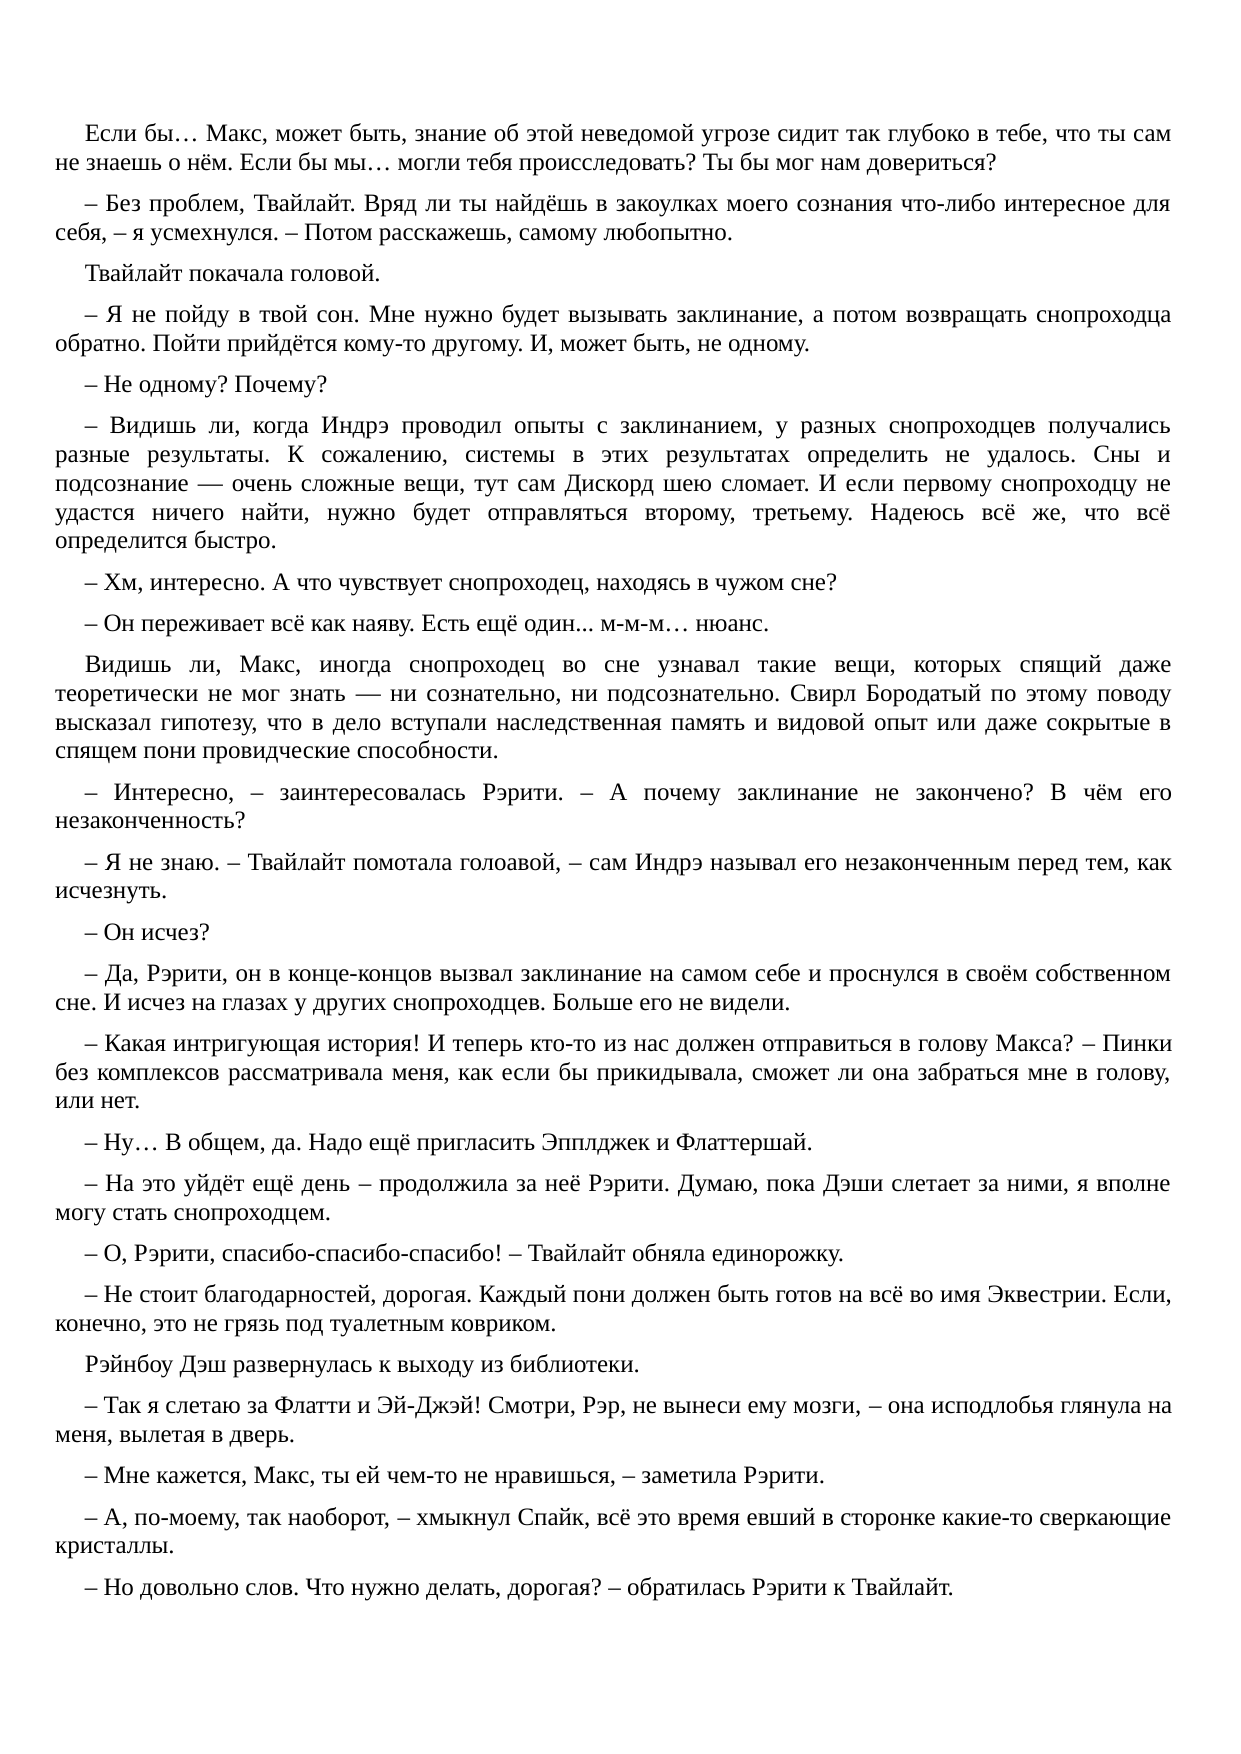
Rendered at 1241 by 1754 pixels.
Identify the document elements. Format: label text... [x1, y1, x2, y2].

text – О, Рэрити, спасибо-спасибо-спасибо! – Твайлайт обняла единорожку. [55, 1238, 1172, 1267]
text – Не одному? Почему? [55, 369, 1172, 398]
text – Да, Рэрити, он в конце-концов вызвал заклинание на самом себе и проснулся в своём собственном сне. И исчез на глазах у других снопроходцев. Больше его не видели. [55, 958, 1172, 1016]
text – На это уйдёт ещё день – продолжила за неё Рэрити. Думаю, пока Дэши слетает за ними, я вполне могу стать снопроходцем. [55, 1168, 1172, 1226]
text – Мне кажется, Макс, ты ей чем-то не нравишься, – заметила Рэрити. [55, 1461, 1172, 1489]
text – Интересно, – заинтересовалась Рэрити. – А почему заклинание не закончено? В чём его незаконченность? [55, 777, 1172, 834]
text – Без проблем, Твайлайт. Вряд ли ты найдёшь в закоулках моего сознания что-либо интересное для себя, – я усмехнулся. – Потом расскажешь, самому любопытно. [55, 188, 1172, 246]
text – Но довольно слов. Что нужно делать, дорогая? – обратилась Рэрити к Твайлайт. [55, 1572, 1172, 1601]
text Если бы… Макс, может быть, знание об этой неведомой угрозе сидит так глубоко в тебе, что ты сам не знаешь о нём. Если бы мы… могли тебя происследовать? Ты бы мог нам довериться? [55, 118, 1172, 176]
text – Хм, интересно. А что чувствует снопроходец, находясь в чужом сне? [55, 567, 1172, 596]
text – Какая интригующая история! И теперь кто-то из нас должен отправиться в голову Макса? – Пинки без комплексов рассматривала меня, как если бы прикидывала, сможет ли она забраться мне в голову, или нет. [55, 1028, 1172, 1114]
text – Он исчез? [55, 917, 1172, 946]
text – Видишь ли, когда Индрэ проводил опыты с заклинанием, у разных снопроходцев получались разные результаты. К сожалению, системы в этих результатах определить не удалось. Сны и подсознание — очень сложные вещи, тут сам Дискорд шею сломает. И если первому снопроходцу не удастся ничего найти, нужно будет отправляться второму, третьему. Надеюсь всё же, что всё определится быстро. [55, 411, 1172, 554]
text – Не стоит благодарностей, дорогая. Каждый пони должен быть готов на всё во имя Эквестрии. Если, конечно, это не грязь под туалетным ковриком. [55, 1279, 1172, 1337]
text – Он переживает всё как наяву. Есть ещё один... м-м-м… нюанс. [55, 608, 1172, 637]
text – Так я слетаю за Флатти и Эй-Джэй! Смотри, Рэр, не вынеси ему мозги, – она исподлобья глянула на меня, вылетая в дверь. [55, 1391, 1172, 1448]
text – Я не знаю. – Твайлайт помотала голоавой, – сам Индрэ называл его незаконченным перед тем, как исчезнуть. [55, 847, 1172, 904]
text Твайлайт покачала головой. [55, 258, 1172, 287]
text – Ну… В общем, да. Надо ещё пригласить Эпплджек и Флаттершай. [55, 1127, 1172, 1156]
text Видишь ли, Макс, иногда снопроходец во сне узнавал такие вещи, которых спящий даже теоретически не мог знать — ни сознательно, ни подсознательно. Свирл Бородатый по этому поводу высказал гипотезу, что в дело вступали наследственная память и видовой опыт или даже сокрытые в спящем пони провидческие способности. [55, 649, 1172, 764]
text Рэйнбоу Дэш развернулась к выходу из библиотеки. [55, 1349, 1172, 1378]
text – А, по-моему, так наоборот, – хмыкнул Спайк, всё это время евший в сторонке какие-то сверкающие кристаллы. [55, 1502, 1172, 1559]
text – Я не пойду в твой сон. Мне нужно будет вызывать заклинание, а потом возвращать снопроходца обратно. Пойти прийдётся кому-то другому. И, может быть, не одному. [55, 299, 1172, 357]
